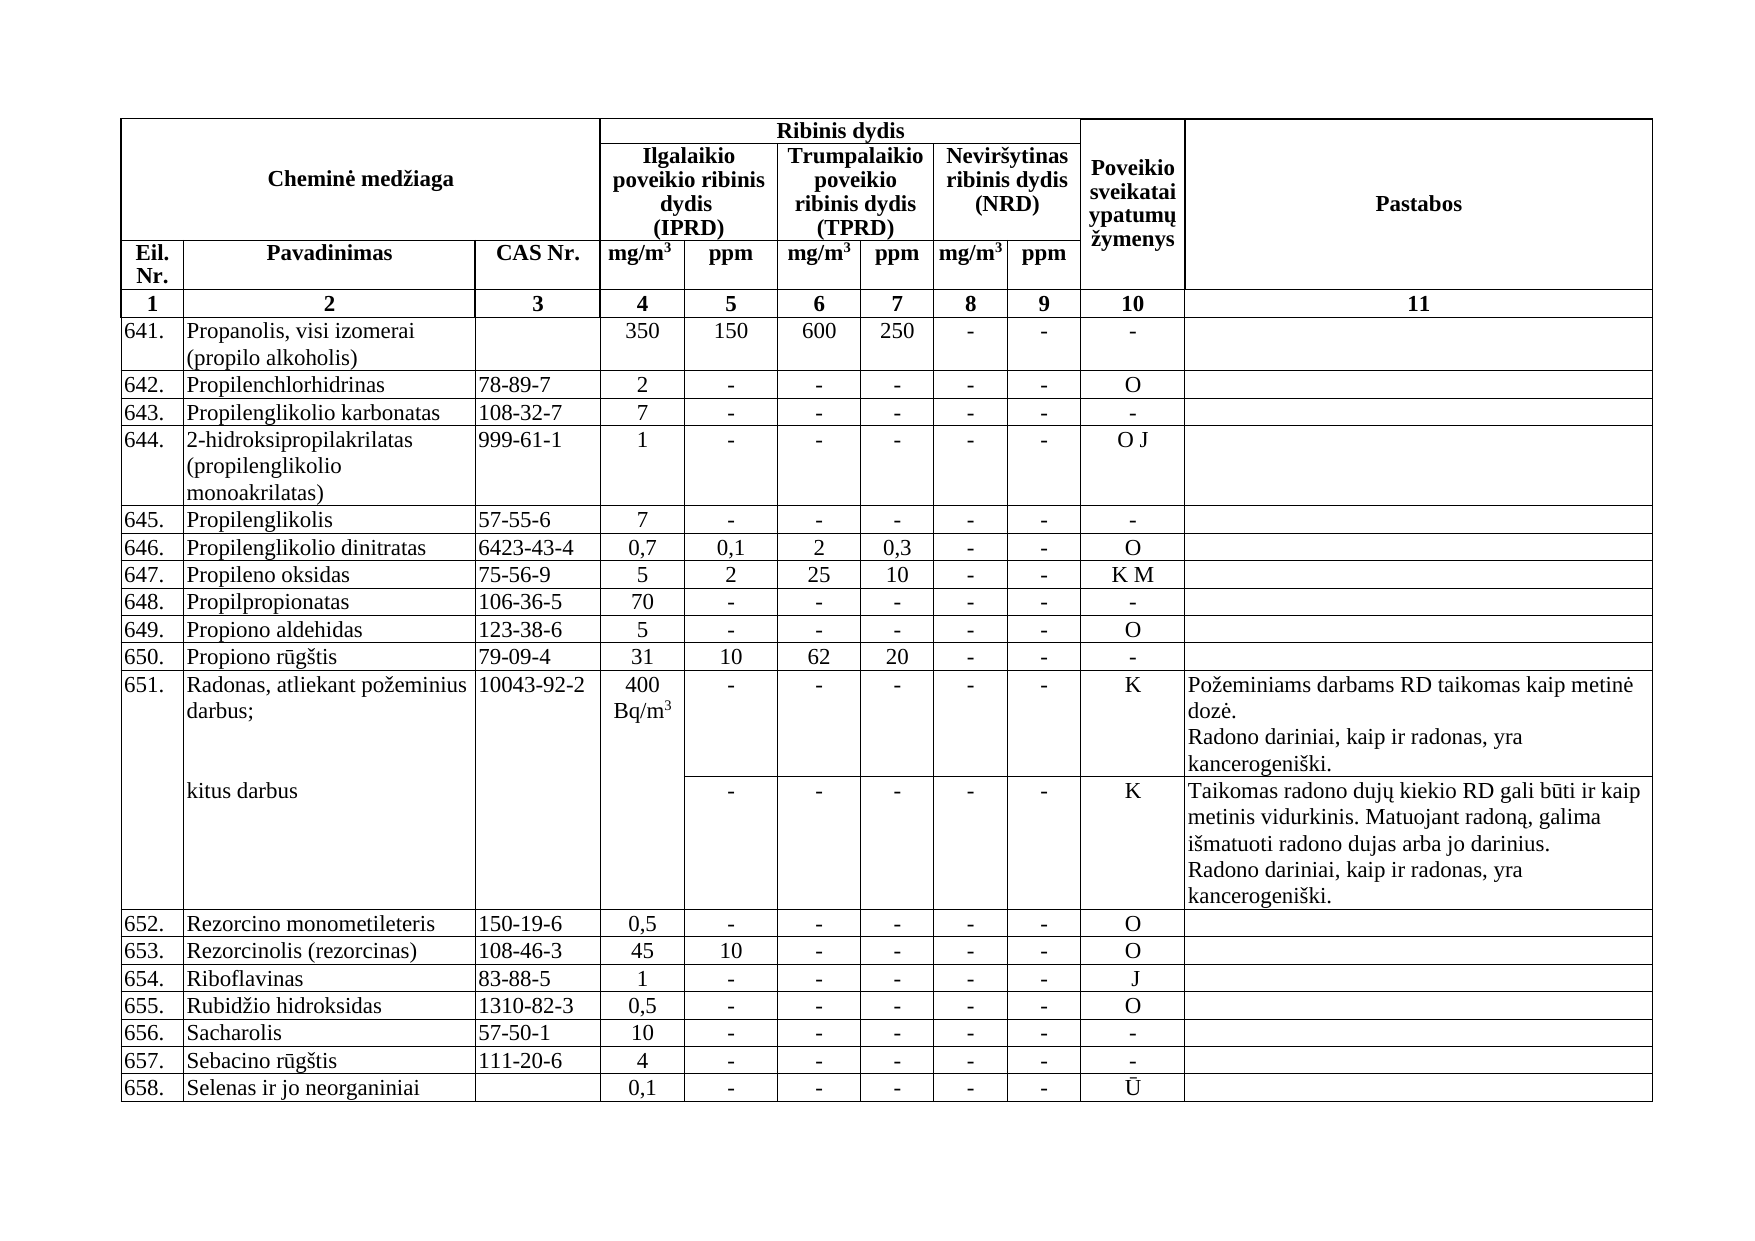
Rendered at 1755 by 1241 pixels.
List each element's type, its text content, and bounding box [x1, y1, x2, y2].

table_cell - [861, 506, 933, 533]
table_cell - [861, 1020, 933, 1046]
table_cell - [778, 777, 860, 909]
table_cell 7 [861, 290, 933, 317]
table_cell [1185, 506, 1652, 533]
table_cell 10 [1081, 290, 1184, 317]
table_cell 6423-43-4 [476, 534, 600, 560]
table_cell 8 [934, 290, 1007, 317]
table_cell - [685, 616, 777, 642]
table_cell - [861, 910, 933, 936]
table_cell 11 [1185, 290, 1652, 317]
table_cell kitus darbus [184, 776, 475, 909]
table_cell 650. [122, 643, 183, 669]
table_cell - [1081, 643, 1184, 669]
table_cell - [1008, 318, 1080, 370]
table_cell - [861, 777, 933, 909]
table_cell 9 [1008, 290, 1080, 317]
table_cell - [934, 910, 1007, 936]
table_cell Rubidžio hidroksidas [184, 992, 475, 1018]
table_cell 20 [861, 643, 933, 669]
table_cell - [861, 965, 933, 991]
table_cell - [685, 589, 777, 615]
table_cell - [778, 1020, 860, 1046]
table_cell 70 [601, 589, 684, 615]
table_cell 1 [122, 290, 183, 317]
table_cell 79-09-4 [476, 643, 600, 669]
table_header Cheminė medžiaga [122, 119, 599, 240]
table_cell 655. [122, 992, 183, 1018]
table_cell 31 [601, 643, 684, 669]
table_cell 652. [122, 910, 183, 936]
table_cell - [778, 506, 860, 533]
table_cell Rezorcinolis (rezorcinas) [184, 937, 475, 964]
table_cell 646. [122, 534, 183, 560]
table_cell - [778, 965, 860, 991]
table_cell [1185, 1047, 1652, 1073]
table_cell - [778, 1074, 860, 1101]
table_cell - [1008, 937, 1080, 964]
table_cell Propilenglikolio karbonatas [184, 399, 475, 425]
table_cell ppm [1008, 241, 1080, 289]
table_cell - [934, 506, 1007, 533]
table_cell O J [1081, 426, 1184, 505]
table_cell 2-hidroksipropilakrilatas (propilenglikolio monoakrilatas) [184, 426, 475, 505]
table_cell - [685, 426, 777, 505]
table_cell 647. [122, 561, 183, 587]
table_cell - [934, 589, 1007, 615]
table_cell 2 [184, 290, 474, 317]
table_cell - [685, 777, 777, 909]
table_cell [476, 1074, 600, 1101]
table_cell - [861, 937, 933, 964]
table_cell - [934, 399, 1007, 425]
table_cell - [1008, 371, 1080, 398]
table_cell - [1081, 399, 1184, 425]
table_cell 108-46-3 [476, 937, 600, 964]
table_cell - [778, 992, 860, 1018]
table_header Pastabos [1186, 120, 1652, 289]
table_cell - [861, 992, 933, 1018]
table_cell Pavadinimas [184, 241, 474, 289]
table_cell 653. [122, 937, 183, 964]
table_cell mg/m3 [601, 241, 684, 289]
table_cell ppm [685, 241, 777, 289]
table_cell - [934, 1047, 1007, 1073]
table_cell 643. [122, 399, 183, 425]
table_cell [1185, 643, 1652, 669]
table_cell Taikomas radono dujų kiekio RD gali būti ir kaip metinis vidurkinis. Matuojant radoną, galima išmatuoti radono dujas arba jo darinius. Radono dariniai, kaip ir radonas, yra kancerogeniški. [1185, 777, 1652, 909]
table_cell - [1008, 671, 1080, 776]
table_cell 123-38-6 [476, 616, 600, 642]
table_cell [1185, 399, 1652, 425]
table_cell O [1081, 910, 1184, 936]
table_cell - [934, 937, 1007, 964]
table_cell 45 [601, 937, 684, 964]
table_cell Rezorcino monometileteris [184, 910, 475, 936]
table_cell Požeminiams darbams RD taikomas kaip metinė dozė. Radono dariniai, kaip ir radonas, yra kancerogeniški. [1185, 671, 1652, 776]
table_cell - [934, 992, 1007, 1018]
table_cell 657. [122, 1047, 183, 1073]
table_cell - [778, 399, 860, 425]
table_cell - [1008, 399, 1080, 425]
table_cell 106-36-5 [476, 589, 600, 615]
table_cell - [685, 1020, 777, 1046]
table_cell - [1081, 589, 1184, 615]
table_cell 642. [122, 371, 183, 398]
table_cell 658. [122, 1074, 183, 1101]
table_cell - [934, 965, 1007, 991]
table_cell - [934, 318, 1007, 370]
table_cell 83-88-5 [476, 965, 600, 991]
table_cell 10 [601, 1020, 684, 1046]
table_cell - [934, 1074, 1007, 1101]
table_cell Selenas ir jo neorganiniai [184, 1074, 475, 1101]
table_cell - [1008, 643, 1080, 669]
table_cell K [1081, 777, 1184, 909]
table_cell Riboflavinas [184, 965, 475, 991]
table_cell Propilenchlorhidrinas [184, 371, 475, 398]
table_cell O [1081, 992, 1184, 1018]
table_cell Propilpropionatas [184, 589, 475, 615]
table_header Ribinis dydis [601, 119, 1080, 143]
table_cell 57-50-1 [476, 1020, 600, 1046]
table_cell [1185, 318, 1652, 370]
table_cell [1185, 561, 1652, 587]
table_cell 7 [601, 506, 684, 533]
table_cell - [1081, 1047, 1184, 1073]
table_cell Sacharolis [184, 1020, 475, 1046]
table_cell 400 Bq/m3 [601, 671, 684, 909]
table_cell - [934, 777, 1007, 909]
table_cell - [934, 534, 1007, 560]
table_cell [1185, 1020, 1652, 1046]
table_cell [1185, 616, 1652, 642]
table_cell - [934, 1020, 1007, 1046]
table_cell K M [1081, 561, 1184, 587]
table_cell - [861, 1074, 933, 1101]
table_cell - [934, 561, 1007, 587]
table_cell - [861, 589, 933, 615]
table_cell 75-56-9 [476, 561, 600, 587]
table_cell 7 [601, 399, 684, 425]
table_cell - [685, 671, 777, 776]
table_cell - [1008, 965, 1080, 991]
table_cell - [685, 965, 777, 991]
table_cell - [1081, 506, 1184, 533]
table_cell - [934, 426, 1007, 505]
table_cell Propileno oksidas [184, 561, 475, 587]
table_cell 10 [861, 561, 933, 587]
table_cell - [685, 371, 777, 398]
table_cell 651. [122, 671, 183, 909]
table_cell [1185, 910, 1652, 936]
table_cell 350 [601, 318, 684, 370]
table_cell Eil. Nr. [122, 241, 183, 289]
table_cell 656. [122, 1020, 183, 1046]
table_cell 644. [122, 426, 183, 505]
table_cell - [685, 910, 777, 936]
table_cell 5 [601, 616, 684, 642]
table_cell - [861, 1047, 933, 1073]
table_cell 2 [778, 534, 860, 560]
table_cell [1185, 965, 1652, 991]
table_cell - [778, 616, 860, 642]
table_cell 250 [861, 318, 933, 370]
table_cell - [778, 371, 860, 398]
table_cell 150-19-6 [476, 910, 600, 936]
table_cell - [1008, 992, 1080, 1018]
table_cell [476, 318, 600, 370]
table_cell - [861, 671, 933, 776]
table_cell 0,1 [685, 534, 777, 560]
table_cell - [1008, 616, 1080, 642]
table_cell ppm [861, 241, 933, 289]
table_cell 111-20-6 [476, 1047, 600, 1073]
table_cell - [934, 616, 1007, 642]
table_cell 1 [601, 965, 684, 991]
table_cell Trumpalaikio poveikio ribinis dydis (TPRD) [778, 144, 933, 240]
table_cell Propiono aldehidas [184, 616, 475, 642]
table_cell [1185, 992, 1652, 1018]
table_cell 4 [601, 1047, 684, 1073]
table_cell 3 [476, 290, 599, 317]
table_cell Propanolis, visi izomerai (propilo alkoholis) [184, 318, 475, 370]
table_cell [1185, 426, 1652, 505]
table_cell - [1008, 506, 1080, 533]
table_cell - [778, 1047, 860, 1073]
table_cell - [1008, 589, 1080, 615]
table_cell 600 [778, 318, 860, 370]
table_cell [1185, 937, 1652, 964]
table_cell Ū [1081, 1074, 1184, 1101]
table_cell - [778, 910, 860, 936]
table_cell - [934, 671, 1007, 776]
table_cell 6 [778, 290, 860, 317]
table_cell 57-55-6 [476, 506, 600, 533]
table_cell - [778, 671, 860, 776]
table_cell - [1081, 318, 1184, 370]
table_cell Radonas, atliekant požeminius darbus; [184, 671, 475, 776]
table_cell [1185, 589, 1652, 615]
table_cell CAS Nr. [476, 241, 599, 289]
table_cell mg/m3 [934, 241, 1007, 289]
table_cell Propiono rūgštis [184, 643, 475, 669]
table_cell O [1081, 534, 1184, 560]
table_cell - [1008, 1020, 1080, 1046]
table_cell 108-32-7 [476, 399, 600, 425]
table_cell 645. [122, 506, 183, 533]
table_cell 654. [122, 965, 183, 991]
table_cell 25 [778, 561, 860, 587]
table_cell [1185, 534, 1652, 560]
table_cell 5 [601, 561, 684, 587]
table_cell O [1081, 371, 1184, 398]
table_cell - [1008, 777, 1080, 909]
table_cell 0,3 [861, 534, 933, 560]
table_cell Propilenglikolio dinitratas [184, 534, 475, 560]
table_cell 10 [685, 643, 777, 669]
table_cell 10043-92-2 [476, 671, 600, 909]
table_cell - [685, 399, 777, 425]
table_cell - [934, 371, 1007, 398]
table_cell - [778, 426, 860, 505]
table_cell 999-61-1 [476, 426, 600, 505]
table_cell Ilgalaikio poveikio ribinis dydis (IPRD) [601, 144, 777, 240]
table_cell O [1081, 937, 1184, 964]
table_cell Neviršytinas ribinis dydis (NRD) [934, 144, 1080, 240]
table_cell K [1081, 671, 1184, 776]
table_cell - [861, 426, 933, 505]
table_cell - [778, 589, 860, 615]
table_cell Sebacino rūgštis [184, 1047, 475, 1073]
table_cell 10 [685, 937, 777, 964]
table_cell 78-89-7 [476, 371, 600, 398]
table_cell - [934, 643, 1007, 669]
table_cell 5 [685, 290, 777, 317]
table_cell 0,7 [601, 534, 684, 560]
table_cell - [685, 1074, 777, 1101]
table_cell - [1008, 1047, 1080, 1073]
table_cell 2 [685, 561, 777, 587]
table_cell - [685, 1047, 777, 1073]
table_cell 649. [122, 616, 183, 642]
table_cell - [1008, 426, 1080, 505]
table_cell 62 [778, 643, 860, 669]
table_cell - [1008, 910, 1080, 936]
table_cell 1 [601, 426, 684, 505]
table_cell Propilenglikolis [184, 506, 475, 533]
table_cell mg/m3 [778, 241, 860, 289]
table_cell 641. [122, 318, 183, 370]
table_cell 150 [685, 318, 777, 370]
table_cell 0,1 [601, 1074, 684, 1101]
table_cell O [1081, 616, 1184, 642]
table_header Poveikio sveikatai ypatumų žymenys [1081, 120, 1184, 289]
table_cell - [1008, 1074, 1080, 1101]
table_cell - [1008, 561, 1080, 587]
table_cell 4 [601, 290, 684, 317]
table_cell - [685, 992, 777, 1018]
table_cell - [1008, 534, 1080, 560]
table_cell 1310-82-3 [476, 992, 600, 1018]
table_cell - [685, 506, 777, 533]
table_cell 0,5 [601, 910, 684, 936]
table_cell - [861, 399, 933, 425]
table_cell [1185, 1074, 1652, 1101]
table_cell 648. [122, 589, 183, 615]
table_cell - [861, 371, 933, 398]
table_cell 2 [601, 371, 684, 398]
table_cell - [778, 937, 860, 964]
table_cell - [861, 616, 933, 642]
table_cell J [1081, 965, 1184, 991]
table_cell 0,5 [601, 992, 684, 1018]
table_cell [1185, 371, 1652, 398]
table_cell - [1081, 1020, 1184, 1046]
